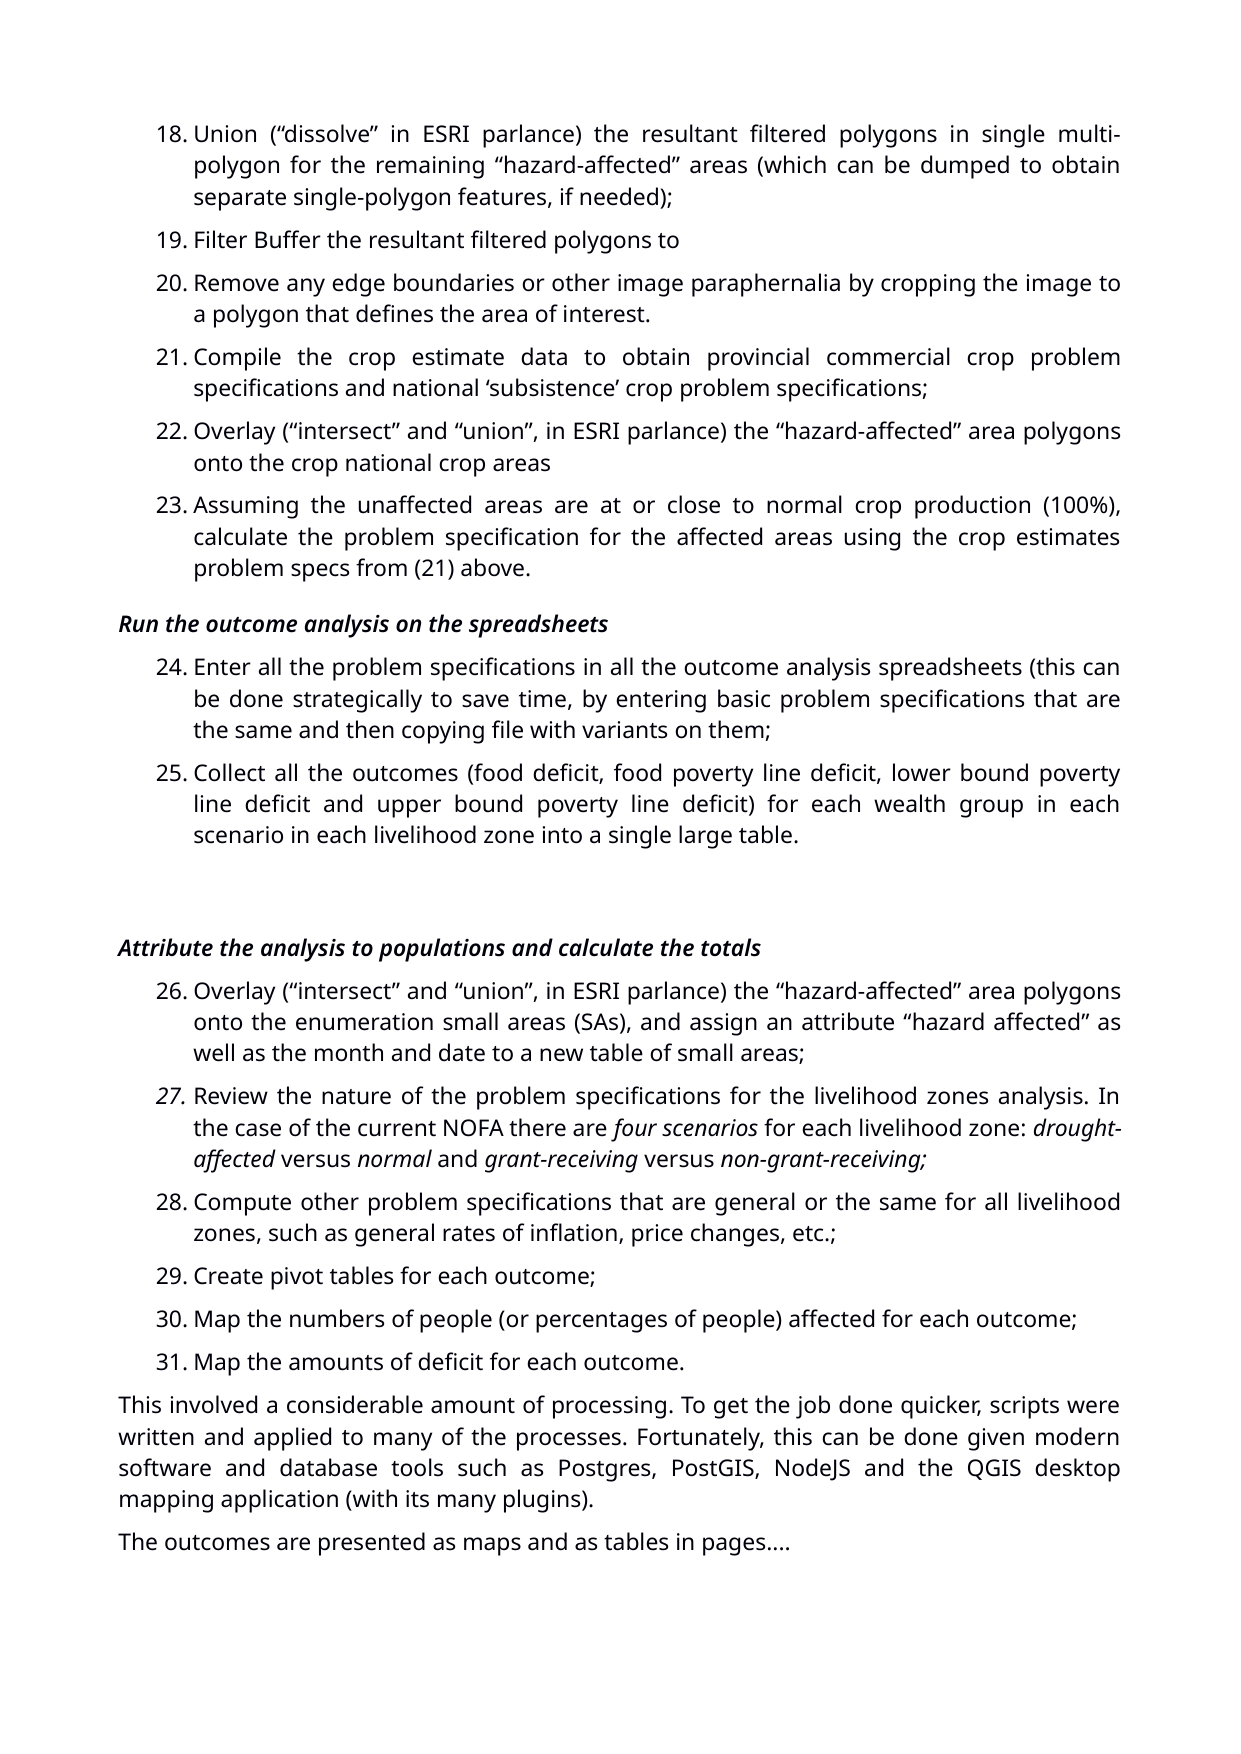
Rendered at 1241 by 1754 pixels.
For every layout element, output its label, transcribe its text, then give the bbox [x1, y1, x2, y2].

list Enter all the problem specifications in all the outcome analysis spreadsheets (this can be done strategically to save time, by entering basic problem specifications that are the same and then copying file with variants on them; [156, 651, 1122, 745]
list Union (“dissolve” in ESRI parlance) the resultant filtered polygons in single multi-polygon for the remaining “hazard-affected” areas (which can be dumped to obtain separate single-polygon features, if needed); [156, 118, 1122, 212]
subtitle Attribute the analysis to populations and calculate the totals [118, 932, 1122, 963]
list Remove any edge boundaries or other image paraphernalia by cropping the image to a polygon that defines the area of interest. [156, 267, 1122, 329]
list Overlay (“intersect” and “union”, in ESRI parlance) the “hazard-affected” area polygons onto the crop national crop areas [156, 415, 1122, 478]
subtitle Run the outcome analysis on the spreadsheets [118, 608, 1122, 639]
list Collect all the outcomes (food deficit, food poverty line deficit, lower bound poverty line deficit and upper bound poverty line deficit) for each wealth group in each scenario in each livelihood zone into a single large table. [156, 757, 1122, 851]
list Create pivot tables for each outcome; [156, 1260, 1122, 1291]
list Overlay (“intersect” and “union”, in ESRI parlance) the “hazard-affected” area polygons onto the enumeration small areas (SAs), and assign an attribute “hazard affected” as well as the month and date to a new table of small areas; [156, 975, 1122, 1068]
list Map the amounts of deficit for each outcome. [156, 1346, 1122, 1377]
list Compute other problem specifications that are general or the same for all livelihood zones, such as general rates of inflation, price changes, etc.; [156, 1186, 1122, 1248]
list Review the nature of the problem specifications for the livelihood zones analysis. In the case of the current NOFA there are four scenarios for each livelihood zone: drought-affected versus normal and grant-receiving versus non-grant-receiving; [156, 1080, 1122, 1174]
text The outcomes are presented as maps and as tables in pages.... [118, 1526, 1122, 1557]
list Filter Buffer the resultant filtered polygons to [156, 224, 1122, 255]
text This involved a considerable amount of processing. To get the job done quicker, scripts were written and applied to many of the processes. Fortunately, this can be done given modern software and database tools such as Postgres, PostGIS, NodeJS and the QGIS desktop mapping application (with its many plugins). [118, 1389, 1122, 1514]
list Assuming the unaffected areas are at or close to normal crop production (100%), calculate the problem specification for the affected areas using the crop estimates problem specs from (21) above. [156, 489, 1122, 583]
list Compile the crop estimate data to obtain provincial commercial crop problem specifications and national ‘subsistence’ crop problem specifications; [156, 341, 1122, 403]
list Map the numbers of people (or percentages of people) affected for each outcome; [156, 1303, 1122, 1334]
